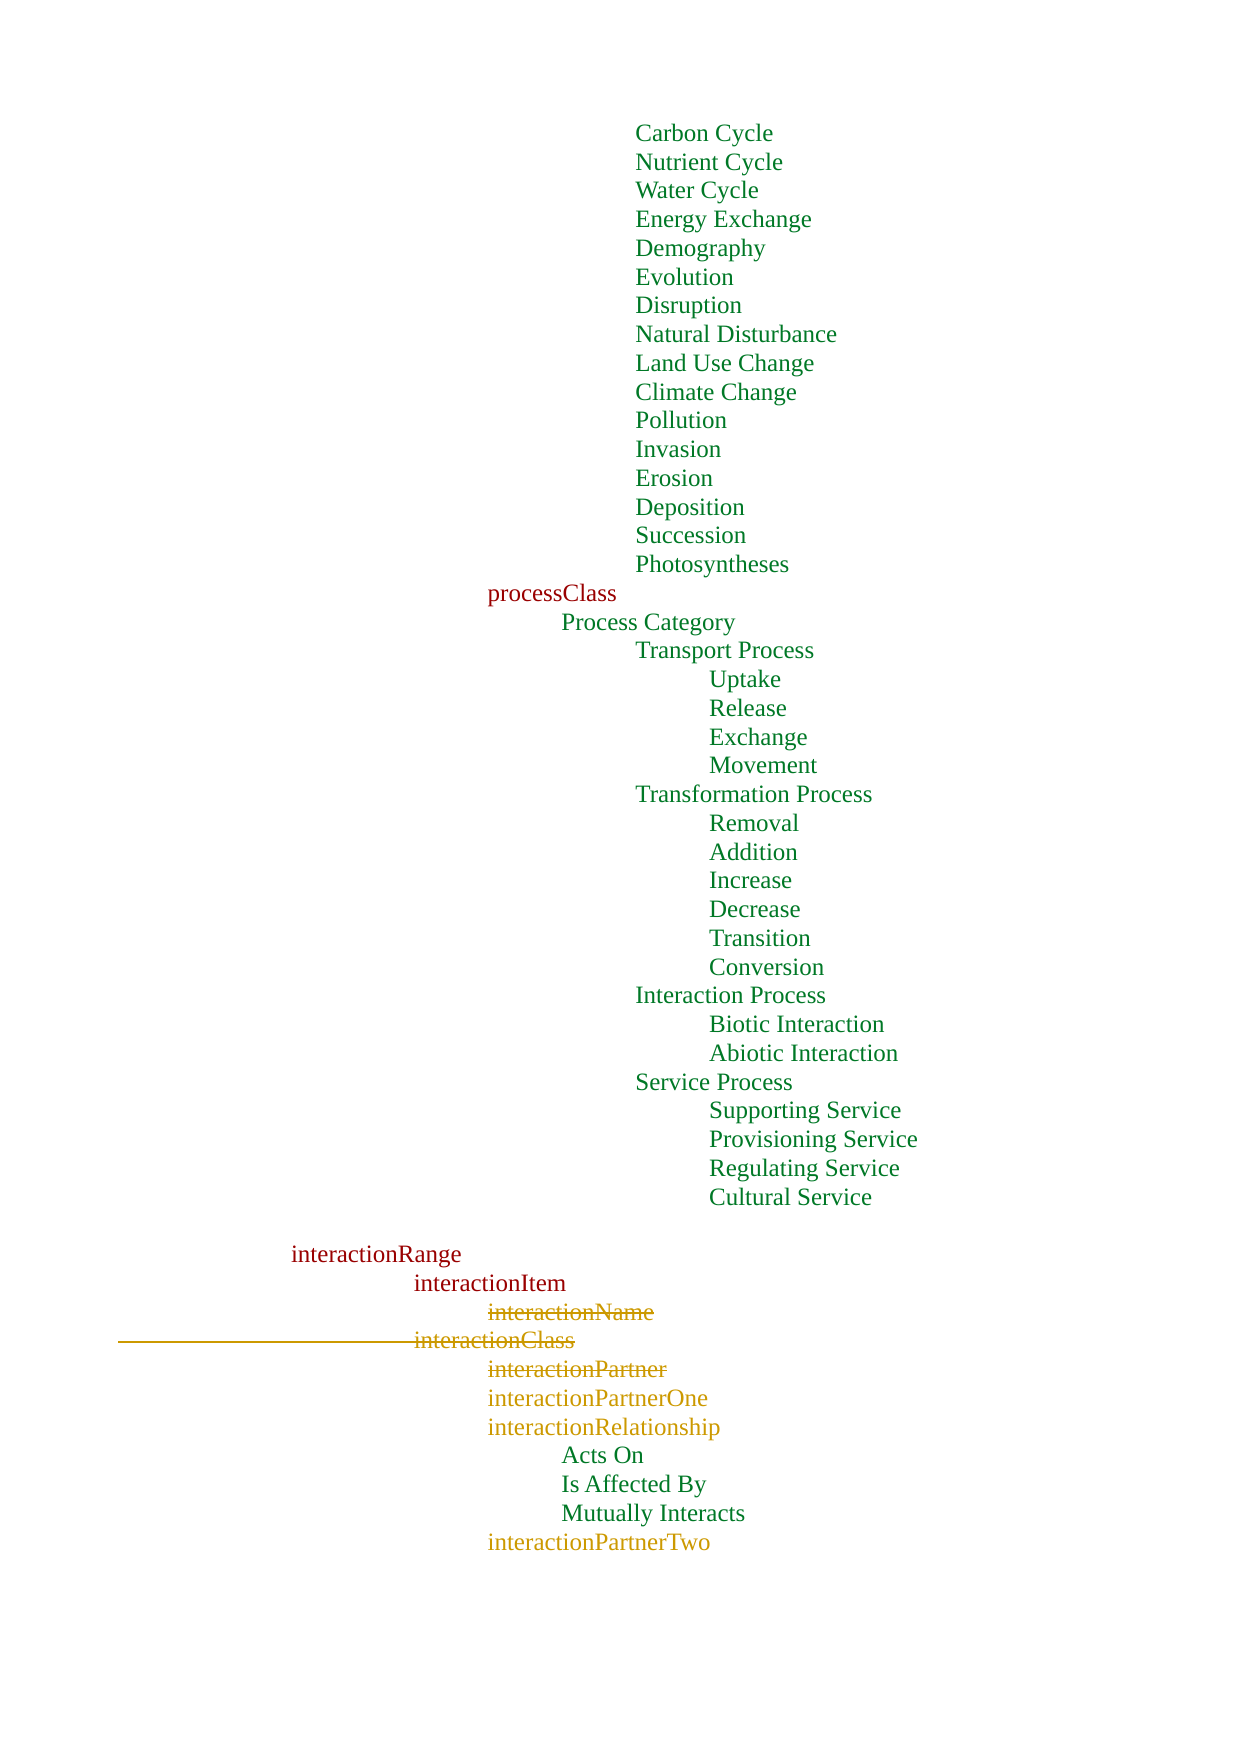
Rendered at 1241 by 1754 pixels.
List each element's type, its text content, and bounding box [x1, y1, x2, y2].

text Removal [118, 808, 1122, 837]
text Transformation Process [118, 779, 1122, 808]
text processClass [118, 578, 1122, 607]
text Uptake [118, 664, 1122, 693]
text Cultural Service [118, 1182, 1122, 1211]
text interactionRelationship [118, 1412, 1122, 1441]
text Biotic Interaction [118, 1009, 1122, 1038]
text Is Affected By [118, 1469, 1122, 1498]
text Land Use Change [118, 348, 1122, 377]
text Regulating Service [118, 1153, 1122, 1182]
text interactionRange [118, 1239, 1122, 1268]
text Climate Change [118, 377, 1122, 406]
text Conversion [118, 952, 1122, 981]
text Disruption [118, 291, 1122, 319]
text Nutrient Cycle [118, 147, 1122, 176]
text Process Category [118, 607, 1122, 636]
text Service Process [118, 1067, 1122, 1096]
text Deposition [118, 492, 1122, 521]
text Movement [118, 751, 1122, 779]
text interactionPartnerTwo [118, 1527, 1122, 1556]
text Water Cycle [118, 176, 1122, 204]
text interactionName [118, 1297, 1122, 1326]
text Demography [118, 233, 1122, 262]
text Exchange [118, 722, 1122, 751]
text Invasion [118, 434, 1122, 463]
text Energy Exchange [118, 204, 1122, 233]
text Evolution [118, 262, 1122, 291]
text Mutually Interacts [118, 1498, 1122, 1527]
text Abiotic Interaction [118, 1038, 1122, 1067]
text Transport Process [118, 636, 1122, 664]
text interactionClass [118, 1326, 1122, 1354]
text Transition [118, 923, 1122, 952]
text Interaction Process [118, 981, 1122, 1009]
text interactionPartnerOne [118, 1383, 1122, 1412]
text Increase [118, 866, 1122, 894]
text Supporting Service [118, 1096, 1122, 1124]
text Pollution [118, 406, 1122, 434]
text interactionItem [118, 1268, 1122, 1297]
text Decrease [118, 894, 1122, 923]
text Release [118, 693, 1122, 722]
text Acts On [118, 1441, 1122, 1469]
text Carbon Cycle [118, 118, 1122, 147]
text Addition [118, 837, 1122, 866]
text Photosyntheses [118, 549, 1122, 578]
text Erosion [118, 463, 1122, 492]
text Natural Disturbance [118, 319, 1122, 348]
text Provisioning Service [118, 1124, 1122, 1153]
text interactionPartner [118, 1354, 1122, 1383]
text Succession [118, 521, 1122, 549]
